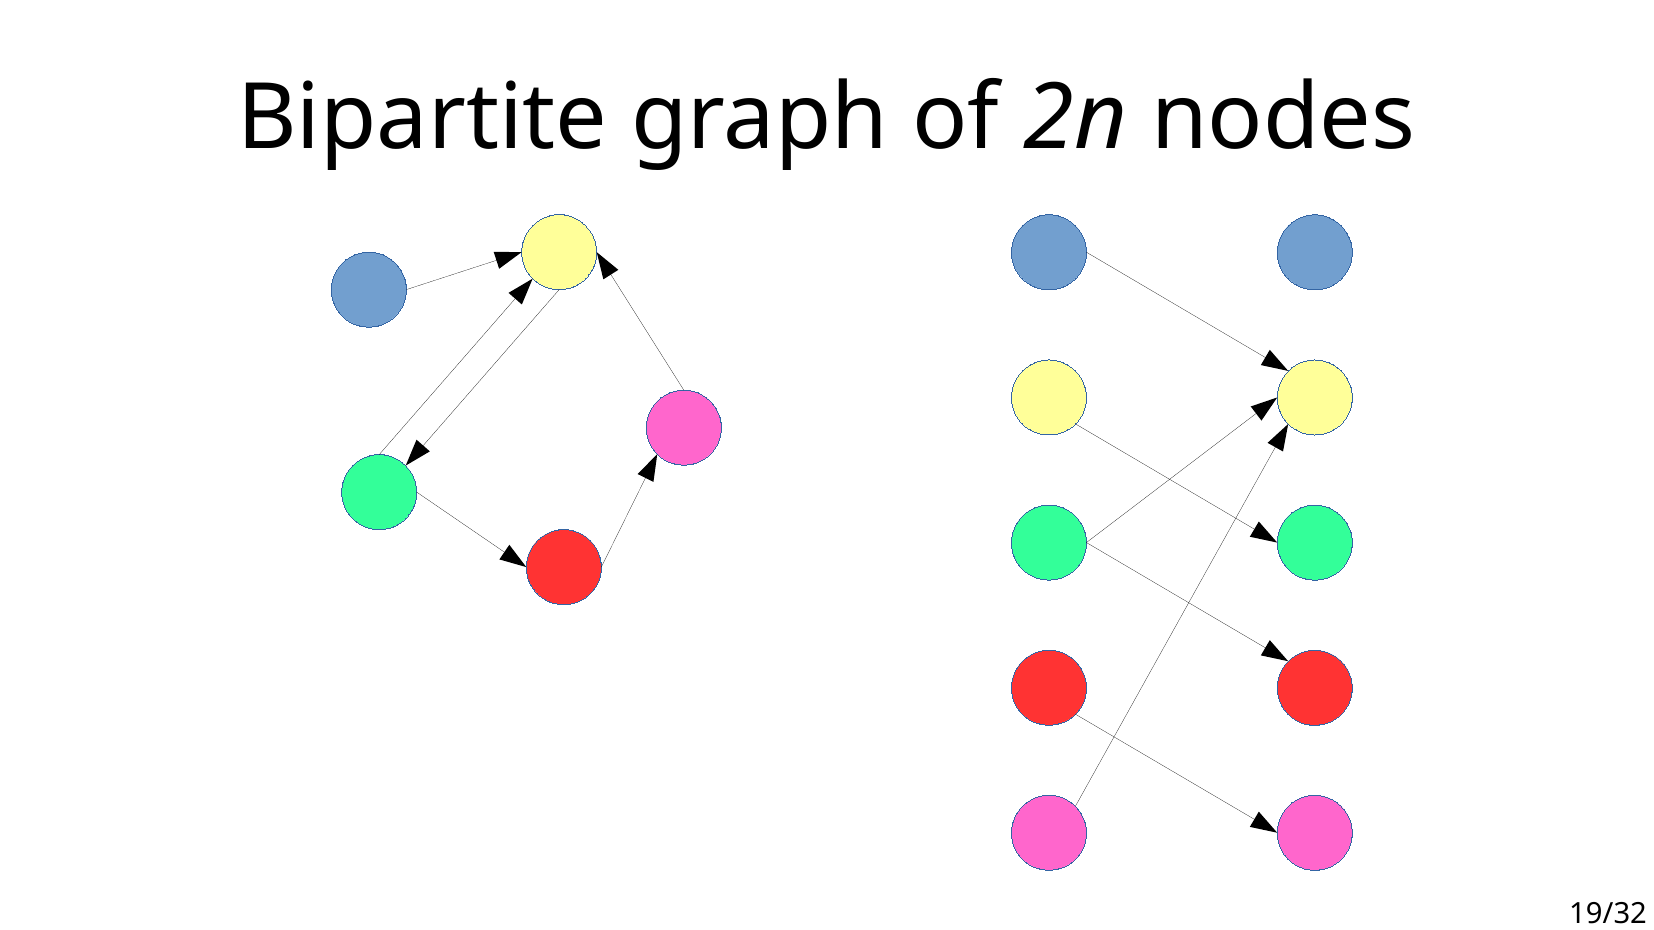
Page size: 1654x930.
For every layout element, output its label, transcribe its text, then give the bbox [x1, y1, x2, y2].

text_box [1277, 214, 1353, 290]
text_box [1011, 650, 1087, 726]
text_box [1277, 650, 1353, 726]
text_box [1011, 359, 1087, 435]
text_box [1277, 795, 1353, 871]
text_box [341, 454, 417, 530]
text_box [1011, 505, 1087, 581]
text_box [646, 390, 722, 466]
text_box [1011, 795, 1087, 871]
text_box [1011, 214, 1087, 290]
text_box [1277, 505, 1353, 581]
text_box [521, 214, 597, 290]
text_box [331, 252, 407, 328]
title Bipartite graph of 2n nodes [82, 1, 1571, 225]
text_box [1277, 359, 1353, 436]
text_box [526, 529, 602, 605]
